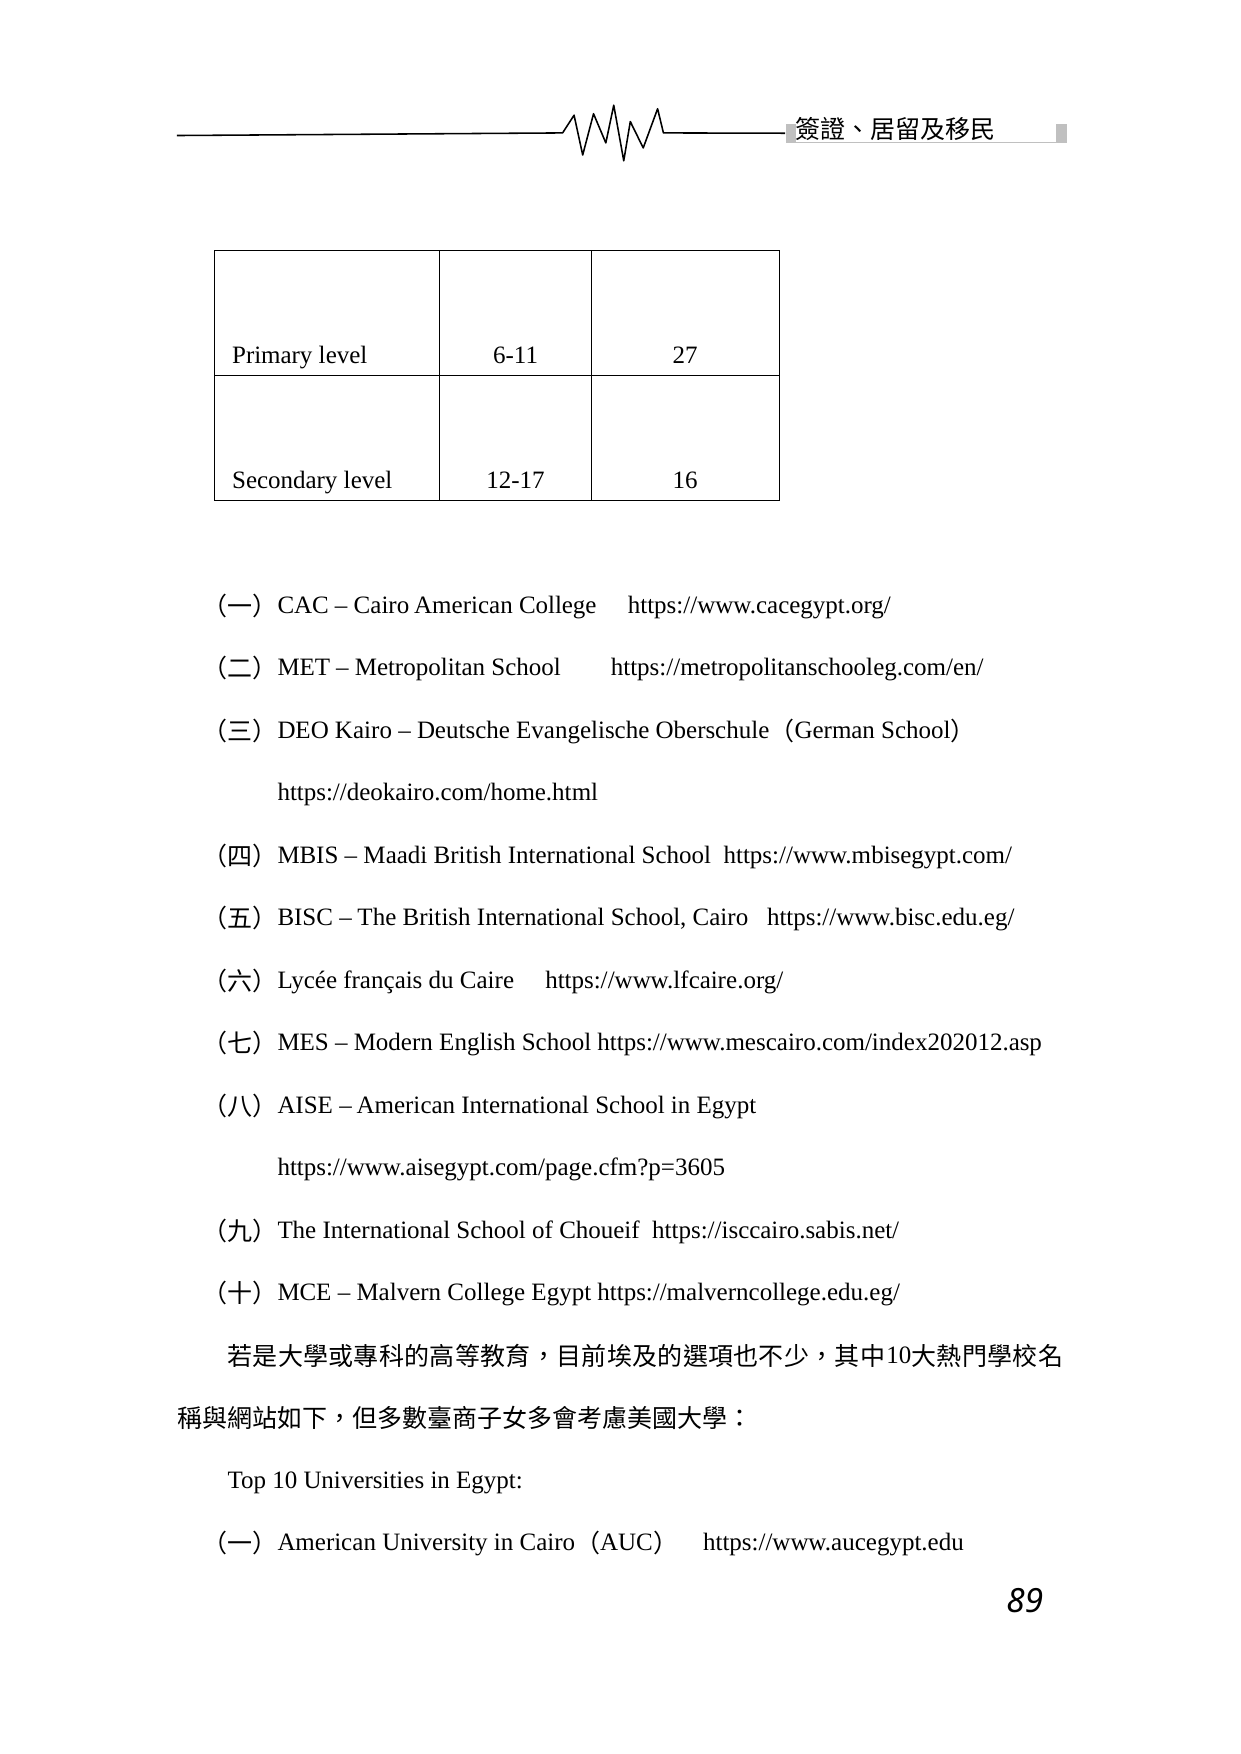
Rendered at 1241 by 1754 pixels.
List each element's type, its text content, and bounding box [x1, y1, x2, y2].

text （六）Lycée français du Caire https://www.lfcaire.org/ [202, 938, 1063, 1000]
text （一）American University in Cairo（AUC） https://www.aucegypt.edu [202, 1500, 1063, 1563]
table_cell 16 [592, 376, 779, 500]
text （九）The International School of Choueif https://isccairo.sabis.net/ [202, 1188, 1063, 1250]
table_cell 12-17 [440, 376, 591, 500]
text （八）AISE – American International School in Egypt https://www.aisegypt.com/page.cfm?p=3605 [202, 1063, 1063, 1188]
text （一）CAC – Cairo American College https://www.cacegypt.org/ [202, 563, 1063, 625]
text （二）MET – Metropolitan School https://metropolitanschooleg.com/en/ [202, 625, 1063, 688]
text （十）MCE – Malvern College Egypt https://malverncollege.edu.eg/ [202, 1250, 1063, 1313]
text （七）MES – Modern English School https://www.mescairo.com/index202012.asp [202, 1000, 1063, 1063]
text Top 10 Universities in Egypt: [177, 1438, 1063, 1500]
text （三）DEO Kairo – Deutsche Evangelische Oberschule（German School） https://deokairo.com/home.html [202, 688, 1063, 813]
table_cell 27 [592, 251, 779, 375]
text 若是大學或專科的高等教育，目前埃及的選項也不少，其中10大熱門學校名稱與網站如下，但多數臺商子女多會考慮美國大學： [177, 1313, 1063, 1438]
text （五）BISC – The British International School, Cairo https://www.bisc.edu.eg/ [202, 875, 1063, 938]
table_cell 6-11 [440, 251, 591, 375]
text （四）MBIS – Maadi British International School https://www.mbisegypt.com/ [202, 813, 1063, 875]
table_cell Primary level [215, 251, 439, 375]
table_cell Secondary level [215, 376, 439, 500]
